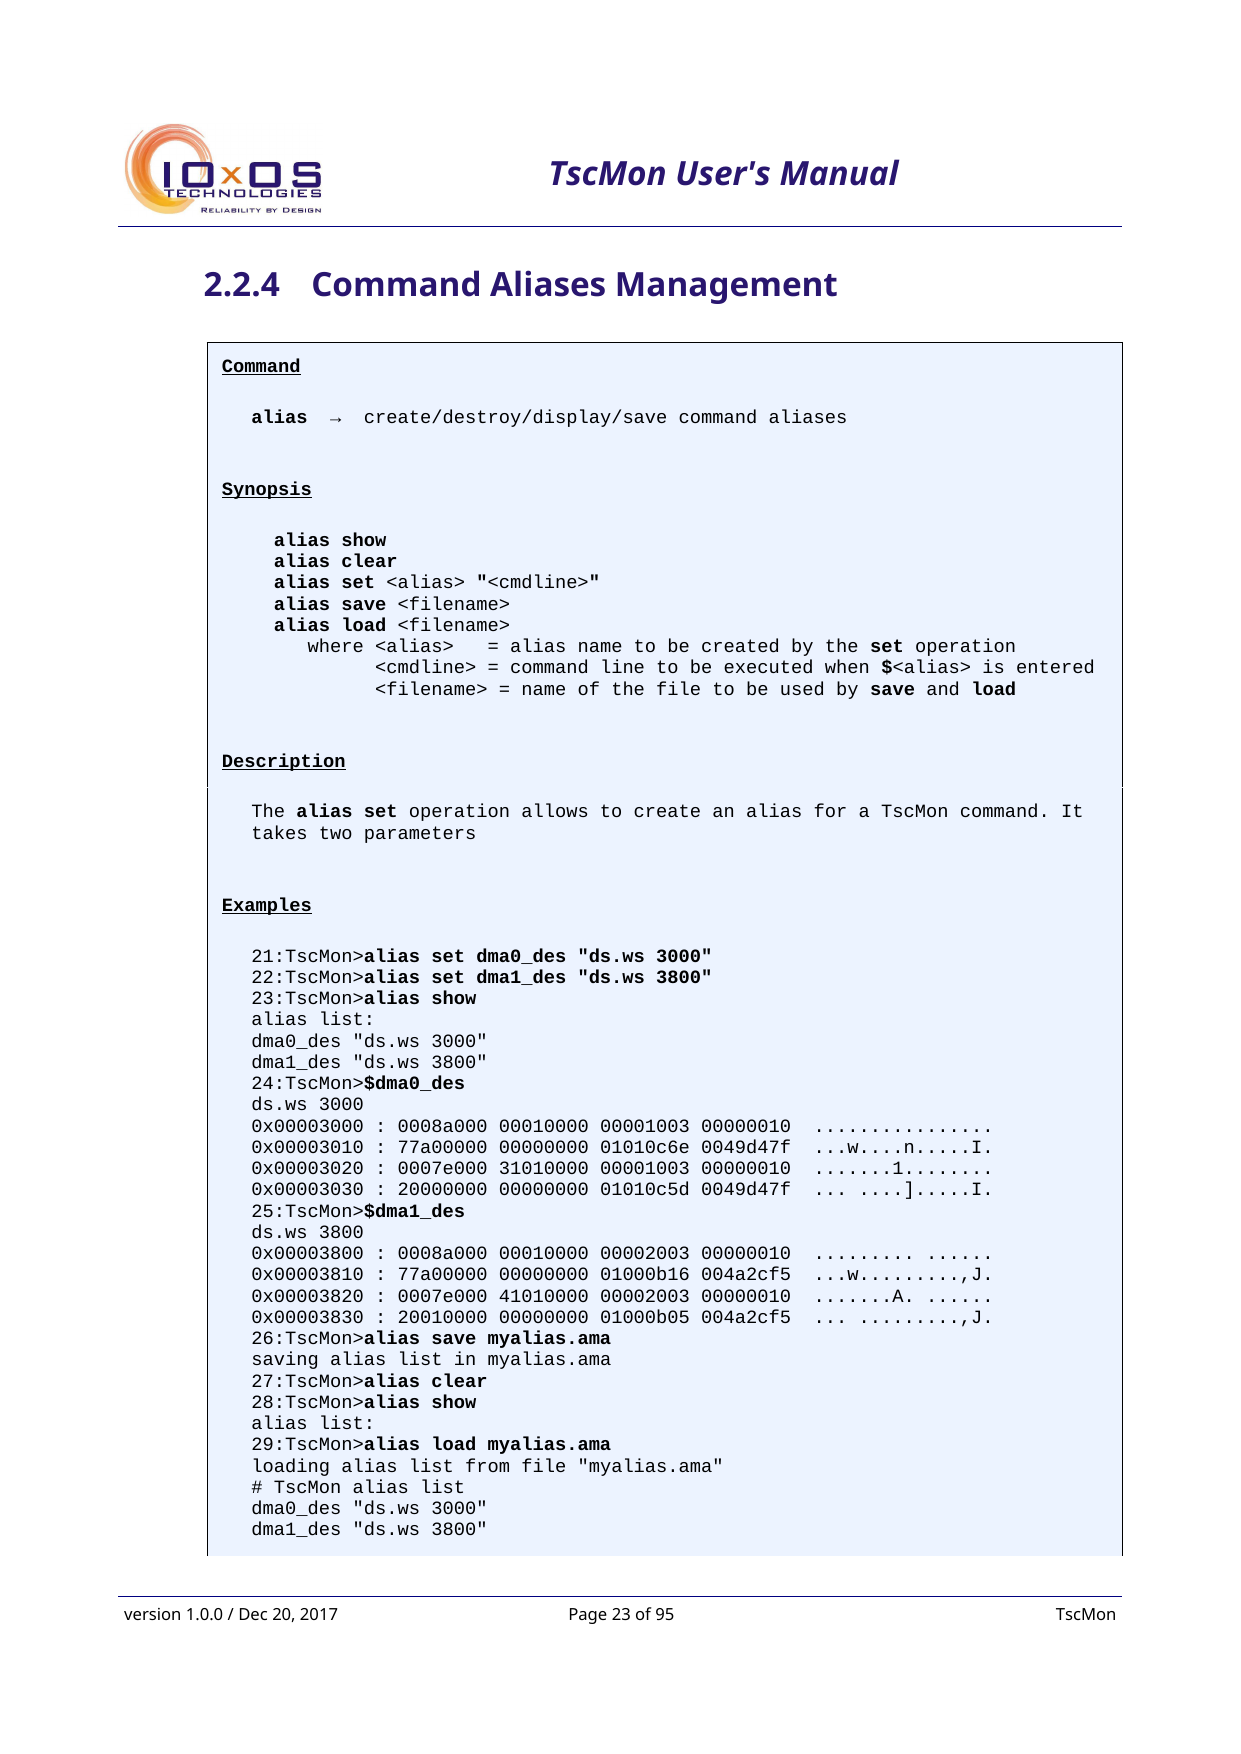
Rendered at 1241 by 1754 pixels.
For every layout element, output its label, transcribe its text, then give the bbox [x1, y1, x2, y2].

text loading alias list from file "myalias.ama" [208, 1456, 1122, 1478]
text 0x00003810 : 77a00000 00000000 01000b16 004a2cf5 ...w.........,J. [208, 1265, 1122, 1286]
text # TscMon alias list [208, 1478, 1122, 1499]
text ds.ws 3800 [208, 1223, 1122, 1244]
picture [123, 123, 323, 217]
text 24:TscMon>$dma0_des [208, 1074, 1122, 1095]
text 0x00003820 : 0007e000 41010000 00002003 00000010 .......A. ...... [208, 1286, 1122, 1308]
text 0x00003010 : 77a00000 00000000 01010c6e 0049d47f ...w....n.....I. [208, 1138, 1122, 1159]
text 0x00003000 : 0008a000 00010000 00001003 00000010 ................ [208, 1116, 1122, 1138]
text 0x00003030 : 20000000 00000000 01010c5d 0049d47f ... ....].....I. [208, 1180, 1122, 1201]
text alias load <filename> [208, 616, 1122, 637]
subtitle Examples [208, 881, 1122, 932]
text dma1_des "ds.ws 3800" [208, 1520, 1122, 1556]
subtitle Description [208, 737, 1122, 787]
subtitle Command Aliases Management [195, 261, 1122, 306]
text alias clear [208, 552, 1122, 573]
text alias → create/destroy/display/save command aliases [208, 393, 1122, 429]
text <filename> = name of the file to be used by save and load [208, 679, 1122, 701]
text 25:TscMon>$dma1_des [208, 1201, 1122, 1223]
text 0x00003800 : 0008a000 00010000 00002003 00000010 ......... ...... [208, 1244, 1122, 1265]
text alias show [208, 516, 1122, 552]
text alias list: [208, 1010, 1122, 1031]
text alias set <alias> "<cmdline>" [208, 573, 1122, 594]
text ds.ws 3000 [208, 1095, 1122, 1116]
text 22:TscMon>alias set dma1_des "ds.ws 3800" [208, 968, 1122, 989]
text alias list: [208, 1414, 1122, 1435]
text where <alias> = alias name to be created by the set operation [208, 637, 1122, 658]
text <cmdline> = command line to be executed when $<alias> is entered [208, 658, 1122, 679]
text Command [208, 343, 1122, 393]
subtitle Synopsis [208, 465, 1122, 516]
text dma1_des "ds.ws 3800" [208, 1053, 1122, 1074]
text 0x00003020 : 0007e000 31010000 00001003 00000010 .......1........ [208, 1159, 1122, 1180]
text 26:TscMon>alias save myalias.ama [208, 1329, 1122, 1350]
text 29:TscMon>alias load myalias.ama [208, 1435, 1122, 1456]
text 27:TscMon>alias clear [208, 1371, 1122, 1393]
text 28:TscMon>alias show [208, 1393, 1122, 1414]
text saving alias list in myalias.ama [208, 1350, 1122, 1371]
text alias save <filename> [208, 594, 1122, 616]
text 23:TscMon>alias show [208, 989, 1122, 1010]
text 21:TscMon>alias set dma0_des "ds.ws 3000" [208, 932, 1122, 968]
text dma0_des "ds.ws 3000" [208, 1499, 1122, 1520]
text dma0_des "ds.ws 3000" [208, 1031, 1122, 1053]
text The alias set operation allows to create an alias for a TscMon command. It takes two parameters [208, 787, 1122, 845]
text 0x00003830 : 20010000 00000000 01000b05 004a2cf5 ... .........,J. [208, 1308, 1122, 1329]
